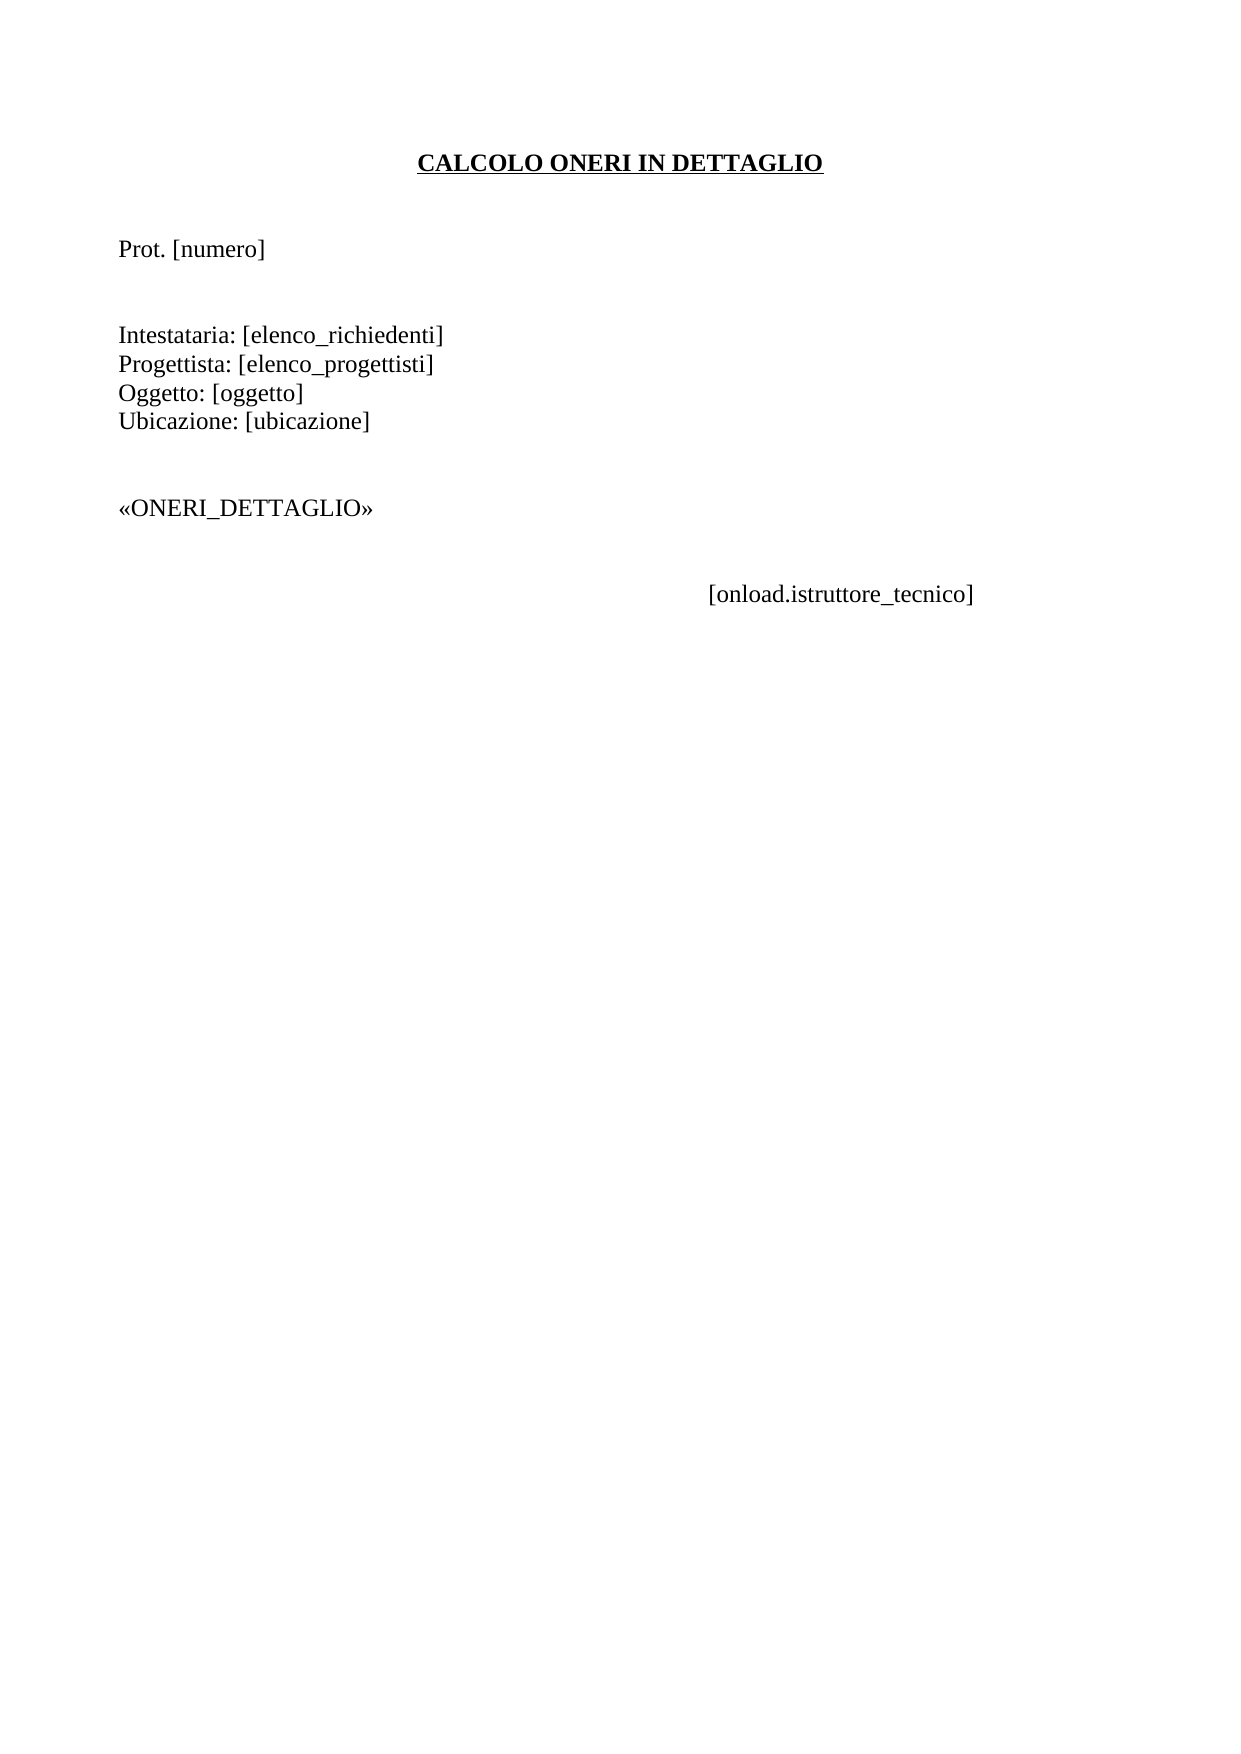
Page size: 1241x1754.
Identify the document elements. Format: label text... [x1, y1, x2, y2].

text Progettista: [elenco_progettisti] [118, 349, 1122, 378]
subtitle Prot. [numero] [118, 234, 1122, 263]
text «ONERI_DETTAGLIO» [118, 493, 1122, 521]
subtitle CALCOLO ONERI IN DETTAGLIO [118, 148, 1122, 176]
text Intestataria: [elenco_richiedenti] [118, 320, 1122, 349]
text Oggetto: [oggetto] [118, 378, 1122, 406]
text [onload.istruttore_tecnico] [634, 579, 1122, 608]
text Ubicazione: [ubicazione] [118, 406, 1122, 435]
